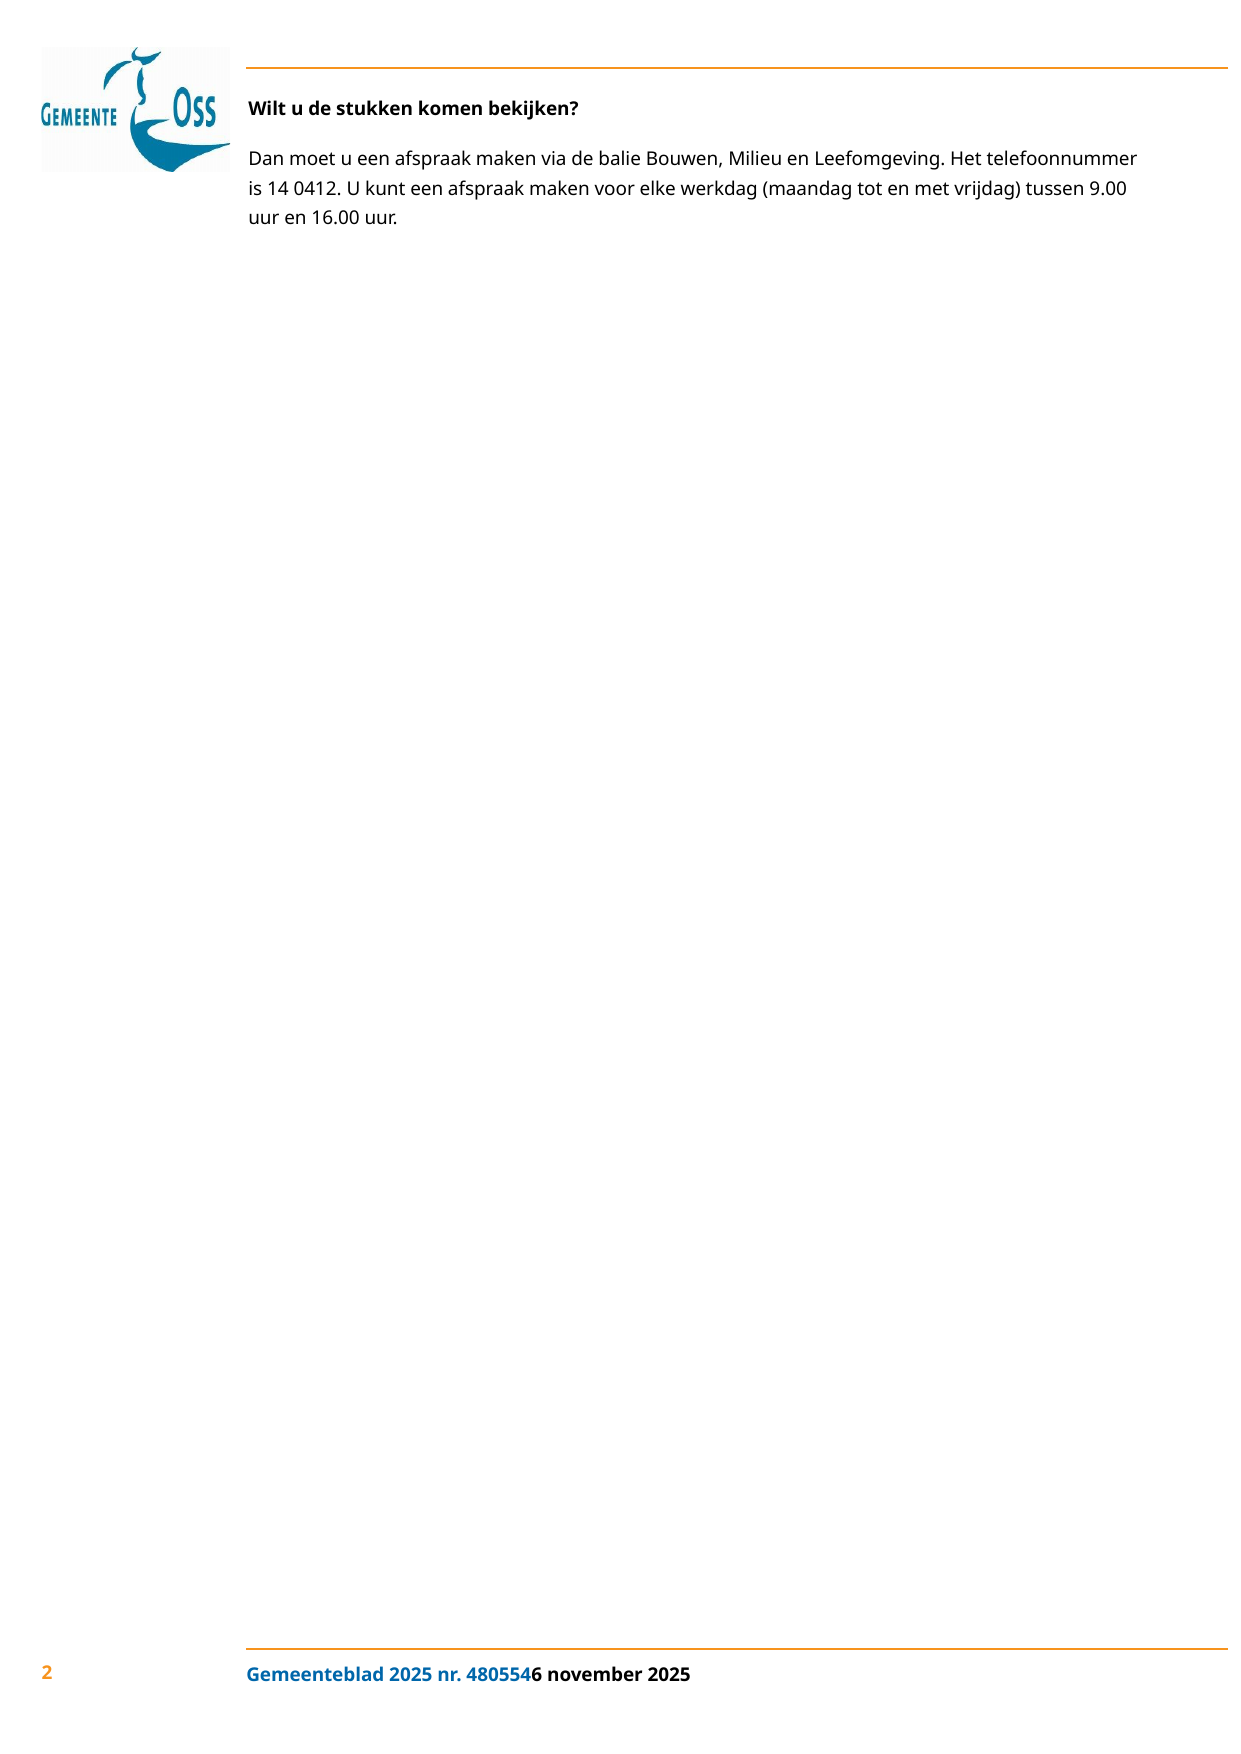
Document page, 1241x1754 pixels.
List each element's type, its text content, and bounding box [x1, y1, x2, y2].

text Wilt u de stukken komen bekijken? [248, 95, 1152, 121]
text Dan moet u een afspraak maken via de balie Bouwen, Milieu en Leefomgeving. Het telefoonnummer is 14 0412. U kunt een afspraak maken voor elke werkdag (maandag tot en met vrijdag) tussen 9.00 uur en 16.00 uur. [248, 145, 1152, 230]
picture [41, 47, 231, 172]
